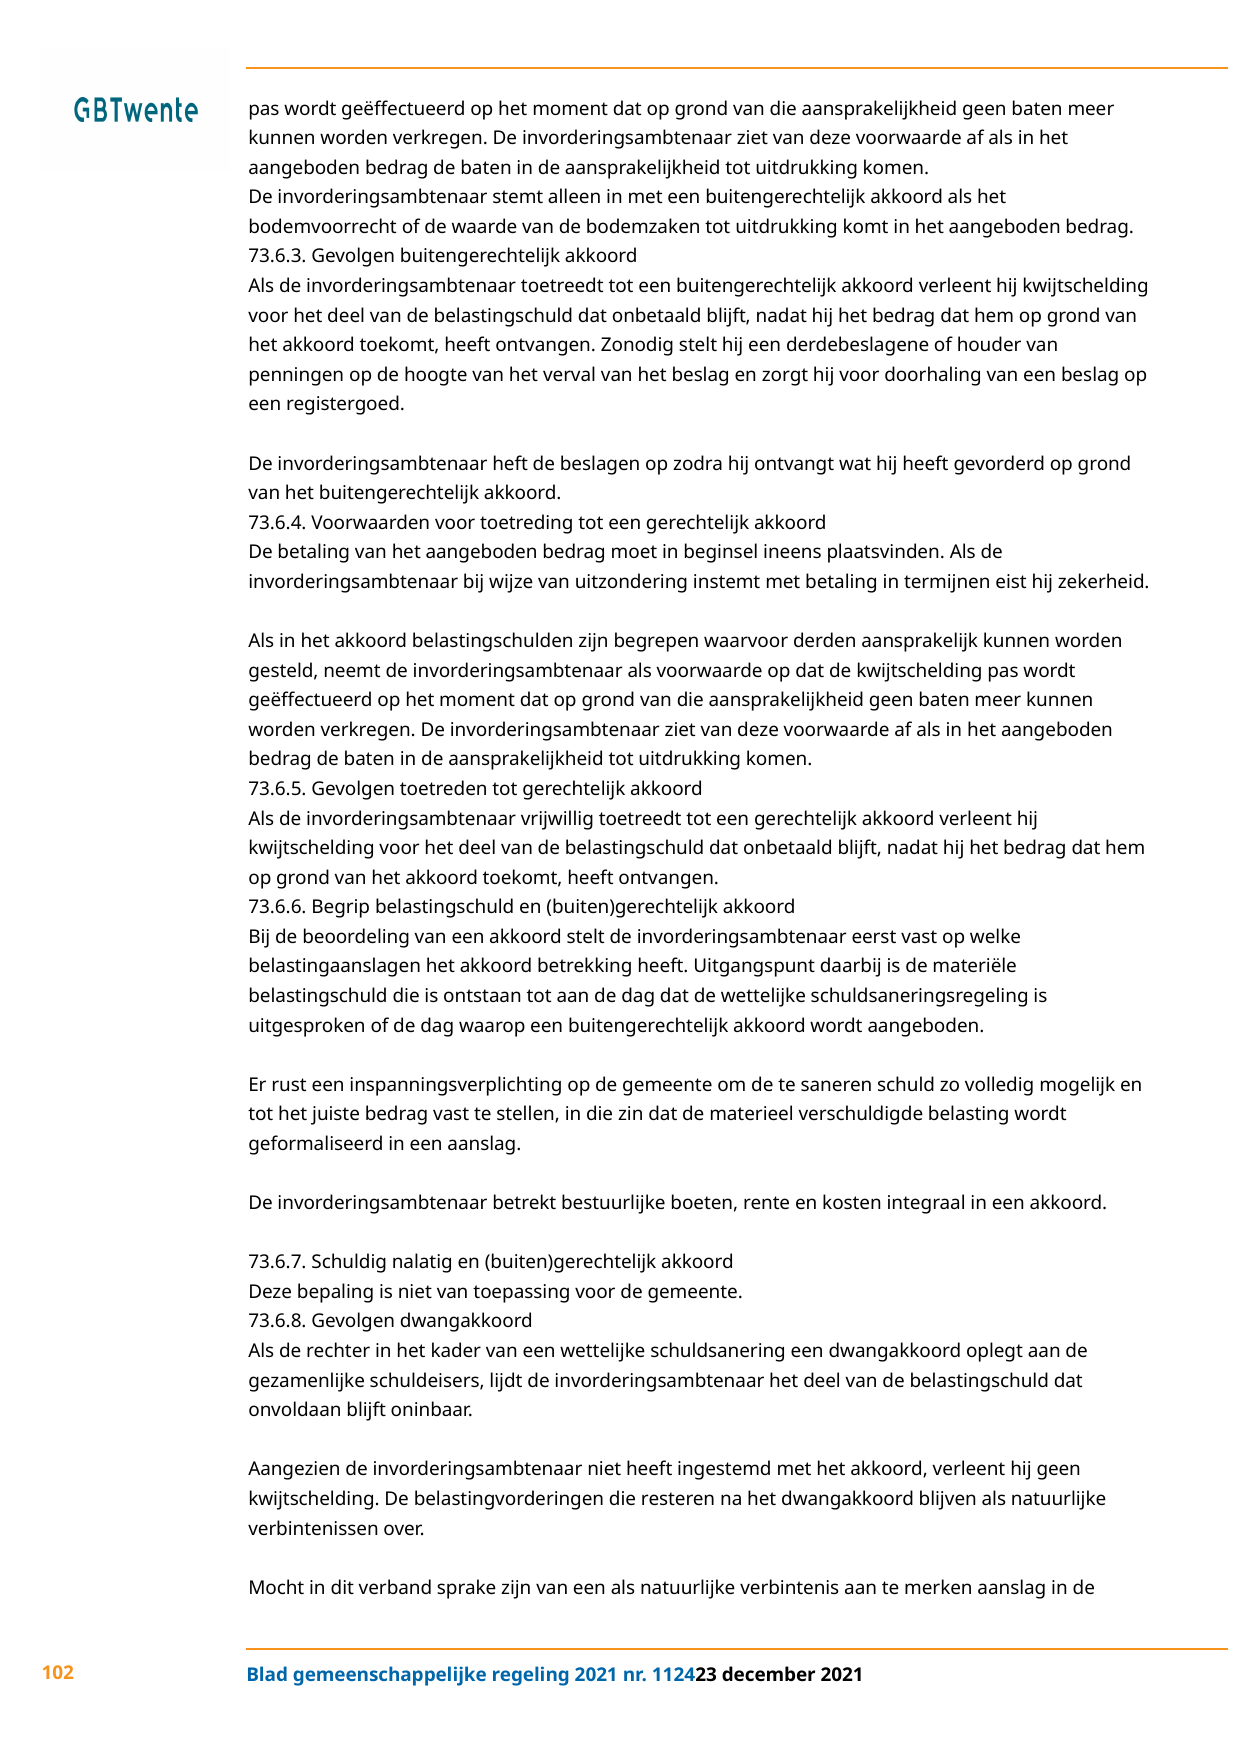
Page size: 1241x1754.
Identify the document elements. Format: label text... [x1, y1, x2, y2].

text De invorderingsambtenaar stemt alleen in met een buitengerechtelijk akkoord als het bodemvoorrecht of de waarde van de bodemzaken tot uitdrukking komt in het aangeboden bedrag. [248, 183, 1152, 239]
text Deze bepaling is niet van toepassing voor de gemeente. [248, 1278, 1152, 1304]
text Er rust een inspanningsverplichting op de gemeente om de te saneren schuld zo volledig mogelijk en tot het juiste bedrag vast te stellen, in die zin dat de materieel verschuldigde belasting wordt geformaliseerd in een aanslag. [248, 1071, 1152, 1156]
text Mocht in dit verband sprake zijn van een als natuurlijke verbintenis aan te merken aanslag in de [248, 1574, 1152, 1600]
text pas wordt geëffectueerd op het moment dat op grond van die aansprakelijkheid geen baten meer kunnen worden verkregen. De invorderingsambtenaar ziet van deze voorwaarde af als in het aangeboden bedrag de baten in de aansprakelijkheid tot uitdrukking komen. [248, 95, 1152, 180]
text Als de rechter in het kader van een wettelijke schuldsanering een dwangakkoord oplegt aan de gezamenlijke schuldeisers, lijdt de invorderingsambtenaar het deel van de belastingschuld dat onvoldaan blijft oninbaar. [248, 1337, 1152, 1422]
text Als de invorderingsambtenaar toetreedt tot een buitengerechtelijk akkoord verleent hij kwijtschelding voor het deel van de belastingschuld dat onbetaald blijft, nadat hij het bedrag dat hem op grond van het akkoord toekomt, heeft ontvangen. Zonodig stelt hij een derdebeslagene of houder van penningen op de hoogte van het verval van het beslag en zorgt hij voor doorhaling van een beslag op een registergoed. [248, 272, 1152, 416]
text Als de invorderingsambtenaar vrijwillig toetreedt tot een gerechtelijk akkoord verleent hij kwijtschelding voor het deel van de belastingschuld dat onbetaald blijft, nadat hij het bedrag dat hem op grond van het akkoord toekomt, heeft ontvangen. [248, 805, 1152, 890]
text De invorderingsambtenaar betrekt bestuurlijke boeten, rente en kosten integraal in een akkoord. [248, 1189, 1152, 1215]
text 73.6.6. Begrip belastingschuld en (buiten)gerechtelijk akkoord [248, 893, 1152, 919]
text Bij de beoordeling van een akkoord stelt de invorderingsambtenaar eerst vast op welke belastingaanslagen het akkoord betrekking heeft. Uitgangspunt daarbij is de materiële belastingschuld die is ontstaan tot aan de dag dat de wettelijke schuldsaneringsregeling is uitgesproken of de dag waarop een buitengerechtelijk akkoord wordt aangeboden. [248, 923, 1152, 1038]
text Aangezien de invorderingsambtenaar niet heeft ingestemd met het akkoord, verleent hij geen kwijtschelding. De belastingvorderingen die resteren na het dwangakkoord blijven als natuurlijke verbintenissen over. [248, 1456, 1152, 1541]
picture [41, 47, 231, 172]
text 73.6.3. Gevolgen buitengerechtelijk akkoord [248, 243, 1152, 268]
text 73.6.7. Schuldig nalatig en (buiten)gerechtelijk akkoord [248, 1248, 1152, 1274]
text De betaling van het aangeboden bedrag moet in beginsel ineens plaatsvinden. Als de invorderingsambtenaar bij wijze van uitzondering instemt met betaling in termijnen eist hij zekerheid. [248, 538, 1152, 594]
text 73.6.4. Voorwaarden voor toetreding tot een gerechtelijk akkoord [248, 509, 1152, 535]
text Als in het akkoord belastingschulden zijn begrepen waarvoor derden aansprakelijk kunnen worden gesteld, neemt de invorderingsambtenaar als voorwaarde op dat de kwijtschelding pas wordt geëffectueerd op het moment dat op grond van die aansprakelijkheid geen baten meer kunnen worden verkregen. De invorderingsambtenaar ziet van deze voorwaarde af als in het aangeboden bedrag de baten in de aansprakelijkheid tot uitdrukking komen. [248, 627, 1152, 771]
text De invorderingsambtenaar heft de beslagen op zodra hij ontvangt wat hij heeft gevorderd op grond van het buitengerechtelijk akkoord. [248, 450, 1152, 505]
text 73.6.5. Gevolgen toetreden tot gerechtelijk akkoord [248, 775, 1152, 801]
text 73.6.8. Gevolgen dwangakkoord [248, 1308, 1152, 1333]
